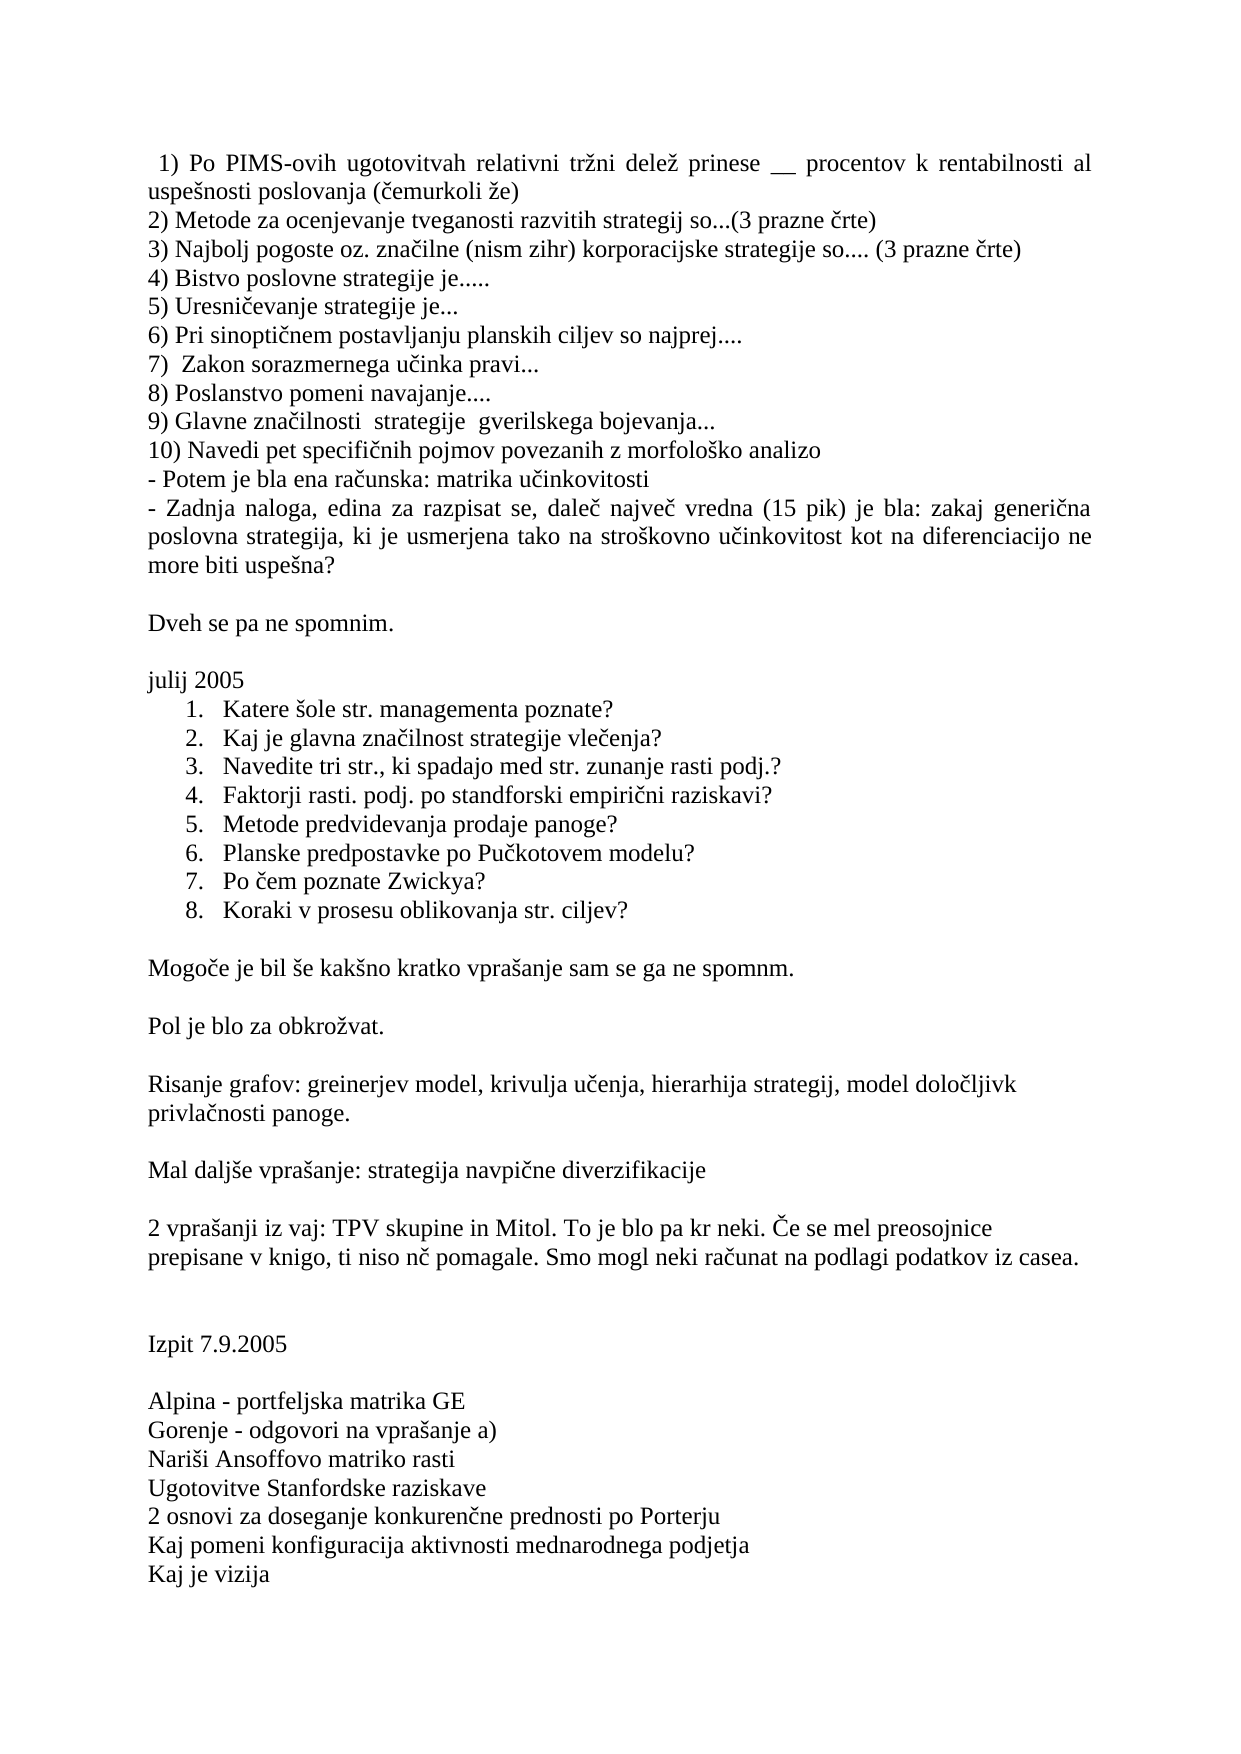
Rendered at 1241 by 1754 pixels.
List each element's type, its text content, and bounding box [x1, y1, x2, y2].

text Kaj je vizija [148, 1559, 1093, 1588]
text 4) Bistvo poslovne strategije je..... [148, 263, 1093, 291]
text 8) Poslanstvo pomeni navajanje.... [148, 378, 1093, 406]
text 2 vprašanji iz vaj: TPV skupine in Mitol. To je blo pa kr neki. Če se mel preosojnice prepisane v knigo, ti niso nč pomagale. Smo mogl neki računat na podlagi podatkov iz casea. [148, 1213, 1093, 1271]
text 9) Glavne značilnosti strategije gverilskega bojevanja... [148, 406, 1093, 435]
text Nariši Ansoffovo matriko rasti [148, 1444, 1093, 1473]
text - Zadnja naloga, edina za razpisat se, daleč največ vredna (15 pik) je bla: zakaj generična poslovna strategija, ki je usmerjena tako na stroškovno učinkovitost kot na diferenciacijo ne more biti uspešna? [148, 493, 1093, 579]
list Koraki v prosesu oblikovanja str. ciljev? [185, 895, 1093, 924]
list Kaj je glavna značilnost strategije vlečenja? [185, 723, 1093, 751]
text Kaj pomeni konfiguracija aktivnosti mednarodnega podjetja [148, 1530, 1093, 1559]
text 6) Pri sinoptičnem postavljanju planskih ciljev so najprej.... [148, 320, 1093, 349]
text 7) Zakon sorazmernega učinka pravi... [148, 349, 1093, 378]
list Katere šole str. managementa poznate? [185, 694, 1093, 723]
text 5) Uresničevanje strategije je... [148, 291, 1093, 320]
list Planske predpostavke po Pučkotovem modelu? [185, 838, 1093, 866]
text Gorenje - odgovori na vprašanje a) [148, 1415, 1093, 1444]
list Faktorji rasti. podj. po standforski empirični raziskavi? [185, 780, 1093, 809]
text Mal daljše vprašanje: strategija navpične diverzifikacije [148, 1156, 1093, 1184]
text 2 osnovi za doseganje konkurenčne prednosti po Porterju [148, 1501, 1093, 1530]
text Alpina - portfeljska matrika GE [148, 1358, 1093, 1415]
text Ugotovitve Stanfordske raziskave [148, 1473, 1093, 1501]
text Dveh se pa ne spomnim. [148, 579, 1093, 636]
text 2) Metode za ocenjevanje tveganosti razvitih strategij so...(3 prazne črte) [148, 205, 1093, 234]
list Po čem poznate Zwickya? [185, 866, 1093, 895]
text Izpit 7.9.2005 [148, 1329, 1093, 1358]
text - Potem je bla ena računska: matrika učinkovitosti [148, 464, 1093, 493]
text 1) Po PIMS-ovih ugotovitvah relativni tržni delež prinese __ procentov k rentabilnosti al uspešnosti poslovanja (čemurkoli že) [148, 148, 1093, 205]
text Pol je blo za obkrožvat. [148, 1011, 1093, 1040]
text 10) Navedi pet specifičnih pojmov povezanih z morfološko analizo [148, 435, 1093, 464]
text Mogoče je bil še kakšno kratko vprašanje sam se ga ne spomnm. [148, 953, 1093, 982]
text julij 2005 [148, 665, 1093, 694]
list Navedite tri str., ki spadajo med str. zunanje rasti podj.? [185, 751, 1093, 780]
text 3) Najbolj pogoste oz. značilne (nism zihr) korporacijske strategije so.... (3 prazne črte) [148, 234, 1093, 263]
list Metode predvidevanja prodaje panoge? [185, 809, 1093, 838]
text Risanje grafov: greinerjev model, krivulja učenja, hierarhija strategij, model določljivk privlačnosti panoge. [148, 1069, 1093, 1126]
